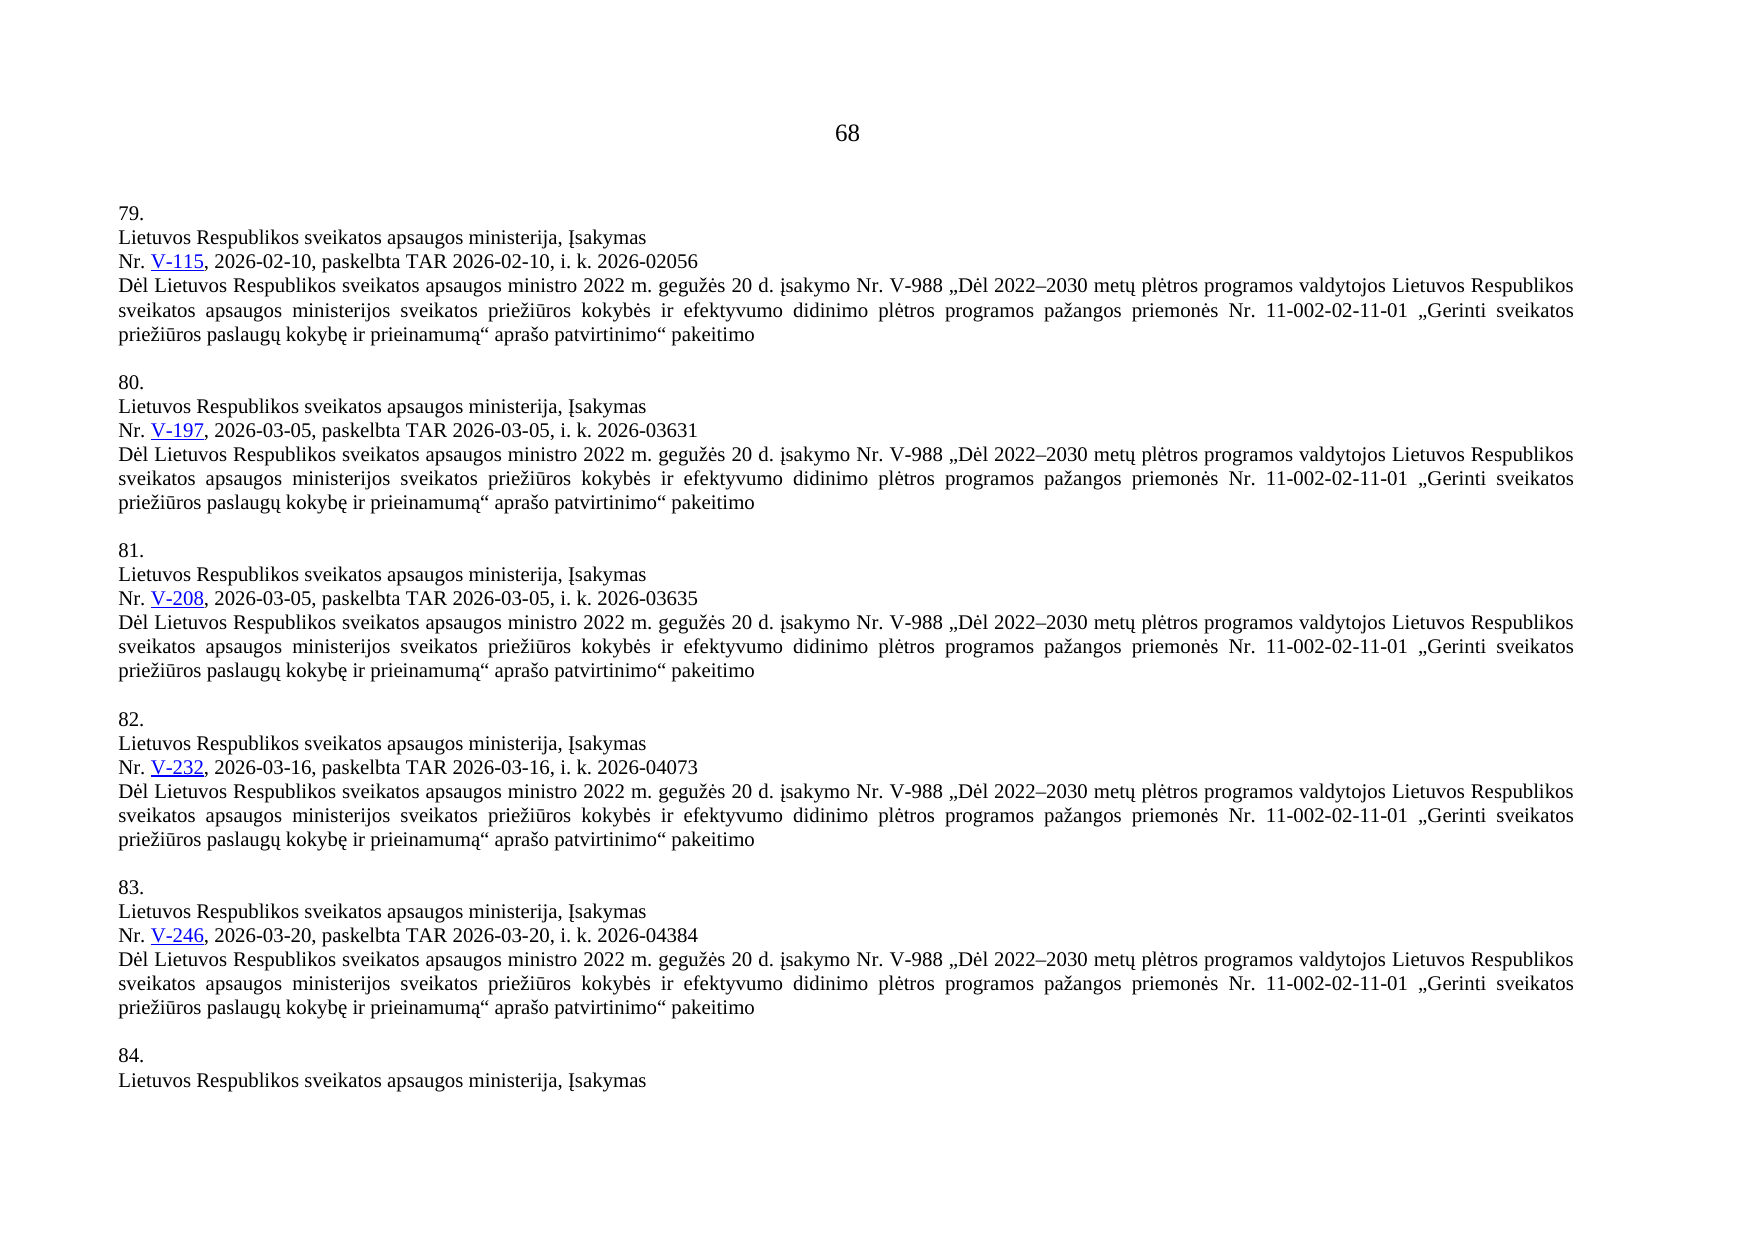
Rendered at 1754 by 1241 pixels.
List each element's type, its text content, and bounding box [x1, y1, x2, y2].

text Dėl Lietuvos Respublikos sveikatos apsaugos ministro 2022 m. gegužės 20 d. įsakymo Nr. V-988 „Dėl 2022–2030 metų plėtros programos valdytojos Lietuvos Respublikos sveikatos apsaugos ministerijos sveikatos priežiūros kokybės ir efektyvumo didinimo plėtros programos pažangos priemonės Nr. 11-002-02-11-01 „Gerinti sveikatos priežiūros paslaugų kokybę ir prieinamumą“ aprašo patvirtinimo“ pakeitimo [118, 442, 1577, 514]
text 83. [118, 875, 1577, 899]
text 80. [118, 370, 1577, 394]
text Lietuvos Respublikos sveikatos apsaugos ministerija, Įsakymas [118, 731, 1577, 755]
text Dėl Lietuvos Respublikos sveikatos apsaugos ministro 2022 m. gegužės 20 d. įsakymo Nr. V-988 „Dėl 2022–2030 metų plėtros programos valdytojos Lietuvos Respublikos sveikatos apsaugos ministerijos sveikatos priežiūros kokybės ir efektyvumo didinimo plėtros programos pažangos priemonės Nr. 11-002-02-11-01 „Gerinti sveikatos priežiūros paslaugų kokybę ir prieinamumą“ aprašo patvirtinimo“ pakeitimo [118, 610, 1577, 682]
text Lietuvos Respublikos sveikatos apsaugos ministerija, Įsakymas [118, 562, 1577, 586]
text Lietuvos Respublikos sveikatos apsaugos ministerija, Įsakymas [118, 1067, 1577, 1092]
text Nr. V-232, 2026-03-16, paskelbta TAR 2026-03-16, i. k. 2026-04073 [118, 755, 1577, 779]
text Lietuvos Respublikos sveikatos apsaugos ministerija, Įsakymas [118, 899, 1577, 923]
text Nr. V-197, 2026-03-05, paskelbta TAR 2026-03-05, i. k. 2026-03631 [118, 418, 1577, 442]
text Lietuvos Respublikos sveikatos apsaugos ministerija, Įsakymas [118, 394, 1577, 418]
text 81. [118, 538, 1577, 562]
text 79. [118, 201, 1577, 225]
text Nr. V-208, 2026-03-05, paskelbta TAR 2026-03-05, i. k. 2026-03635 [118, 586, 1577, 610]
text 84. [118, 1043, 1577, 1067]
text Dėl Lietuvos Respublikos sveikatos apsaugos ministro 2022 m. gegužės 20 d. įsakymo Nr. V-988 „Dėl 2022–2030 metų plėtros programos valdytojos Lietuvos Respublikos sveikatos apsaugos ministerijos sveikatos priežiūros kokybės ir efektyvumo didinimo plėtros programos pažangos priemonės Nr. 11-002-02-11-01 „Gerinti sveikatos priežiūros paslaugų kokybę ir prieinamumą“ aprašo patvirtinimo“ pakeitimo [118, 947, 1577, 1019]
text 82. [118, 707, 1577, 731]
text Lietuvos Respublikos sveikatos apsaugos ministerija, Įsakymas [118, 225, 1577, 249]
text Nr. V-115, 2026-02-10, paskelbta TAR 2026-02-10, i. k. 2026-02056 [118, 249, 1577, 273]
text Nr. V-246, 2026-03-20, paskelbta TAR 2026-03-20, i. k. 2026-04384 [118, 923, 1577, 947]
text Dėl Lietuvos Respublikos sveikatos apsaugos ministro 2022 m. gegužės 20 d. įsakymo Nr. V-988 „Dėl 2022–2030 metų plėtros programos valdytojos Lietuvos Respublikos sveikatos apsaugos ministerijos sveikatos priežiūros kokybės ir efektyvumo didinimo plėtros programos pažangos priemonės Nr. 11-002-02-11-01 „Gerinti sveikatos priežiūros paslaugų kokybę ir prieinamumą“ aprašo patvirtinimo“ pakeitimo [118, 779, 1577, 851]
text Dėl Lietuvos Respublikos sveikatos apsaugos ministro 2022 m. gegužės 20 d. įsakymo Nr. V-988 „Dėl 2022–2030 metų plėtros programos valdytojos Lietuvos Respublikos sveikatos apsaugos ministerijos sveikatos priežiūros kokybės ir efektyvumo didinimo plėtros programos pažangos priemonės Nr. 11-002-02-11-01 „Gerinti sveikatos priežiūros paslaugų kokybę ir prieinamumą“ aprašo patvirtinimo“ pakeitimo [118, 273, 1577, 346]
